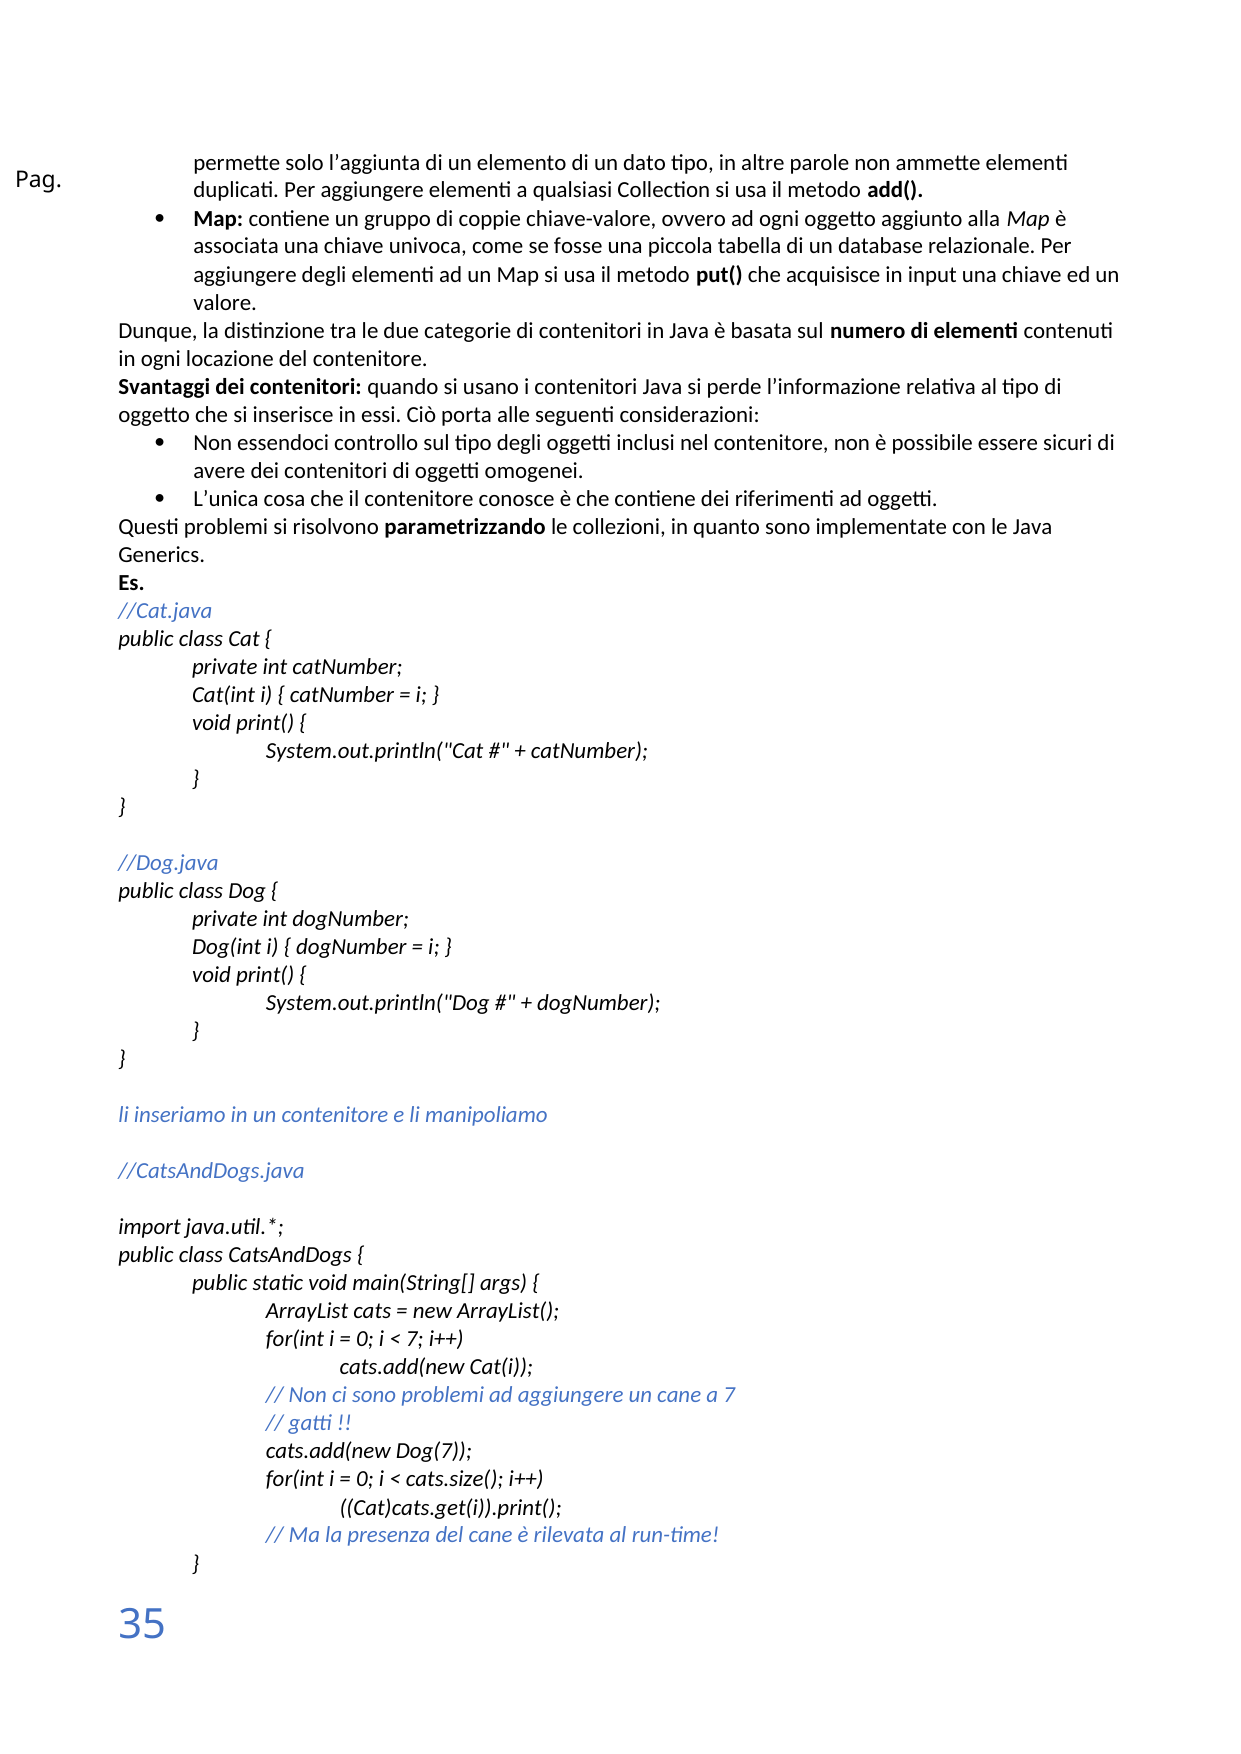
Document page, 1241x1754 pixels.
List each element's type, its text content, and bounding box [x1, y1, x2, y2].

text Dog(int i) { dogNumber = i; } [118, 932, 1122, 960]
list L’unica cosa che il contenitore conosce è che contiene dei riferimenti ad oggetti. [156, 484, 1122, 512]
text // Non ci sono problemi ad aggiungere un cane a 7 [118, 1381, 1122, 1408]
list Map: contiene un gruppo di coppie chiave-valore, ovvero ad ogni oggetto aggiunto alla Map è associata una chiave univoca, come se fosse una piccola tabella di un database relazionale. Per aggiungere degli elementi ad un Map si usa il metodo put() che acquisisce in input una chiave ed un valore. [156, 204, 1122, 316]
text ((Cat)cats.get(i)).print(); [118, 1493, 1122, 1521]
text ArrayList cats = new ArrayList(); [118, 1296, 1122, 1324]
text Svantaggi dei contenitori: quando si usano i contenitori Java si perde l’informazione relativa al tipo di oggetto che si inserisce in essi. Ciò porta alle seguenti considerazioni: [118, 372, 1122, 428]
text private int catNumber; [118, 652, 1122, 680]
text } [118, 1549, 1122, 1577]
text void print() { [118, 960, 1122, 988]
text Dunque, la distinzione tra le due categorie di contenitori in Java è basata sul numero di elementi contenuti in ogni locazione del contenitore. [118, 316, 1122, 372]
text //Cat.java [118, 596, 1122, 624]
text cats.add(new Cat(i)); [118, 1352, 1122, 1381]
text Cat(int i) { catNumber = i; } [118, 680, 1122, 708]
text } [118, 764, 1122, 792]
text public class Dog { [118, 876, 1122, 904]
text //CatsAndDogs.java [118, 1156, 1122, 1184]
text import java.util.*; [118, 1212, 1122, 1240]
text for(int i = 0; i < 7; i++) [118, 1324, 1122, 1352]
text System.out.println("Dog #" + dogNumber); [192, 988, 1122, 1016]
text void print() { [118, 708, 1122, 736]
text //Dog.java [118, 848, 1122, 876]
text public class Cat { [118, 624, 1122, 652]
text cats.add(new Dog(7)); [118, 1437, 1122, 1464]
text for(int i = 0; i < cats.size(); i++) [118, 1464, 1122, 1493]
text } [118, 792, 1122, 820]
text private int dogNumber; [118, 904, 1122, 932]
text } [118, 1044, 1122, 1072]
list permette solo l’aggiunta di un elemento di un dato tipo, in altre parole non ammette elementi duplicati. Per aggiungere elementi a qualsiasi Collection si usa il metodo add(). [156, 148, 1122, 204]
text public class CatsAndDogs { [118, 1240, 1122, 1268]
text public static void main(String[] args) { [118, 1268, 1122, 1296]
text // Ma la presenza del cane è rilevata al run-time! [118, 1521, 1122, 1549]
text Questi problemi si risolvono parametrizzando le collezioni, in quanto sono implementate con le Java Generics. [118, 512, 1122, 568]
list Non essendoci controllo sul tipo degli oggetti inclusi nel contenitore, non è possibile essere sicuri di avere dei contenitori di oggetti omogenei. [156, 428, 1122, 484]
text li inseriamo in un contenitore e li manipoliamo [118, 1100, 1122, 1128]
text } [118, 1016, 1122, 1044]
text // gatti !! [118, 1408, 1122, 1437]
text Es. [118, 568, 1122, 596]
text System.out.println("Cat #" + catNumber); [192, 736, 1122, 764]
